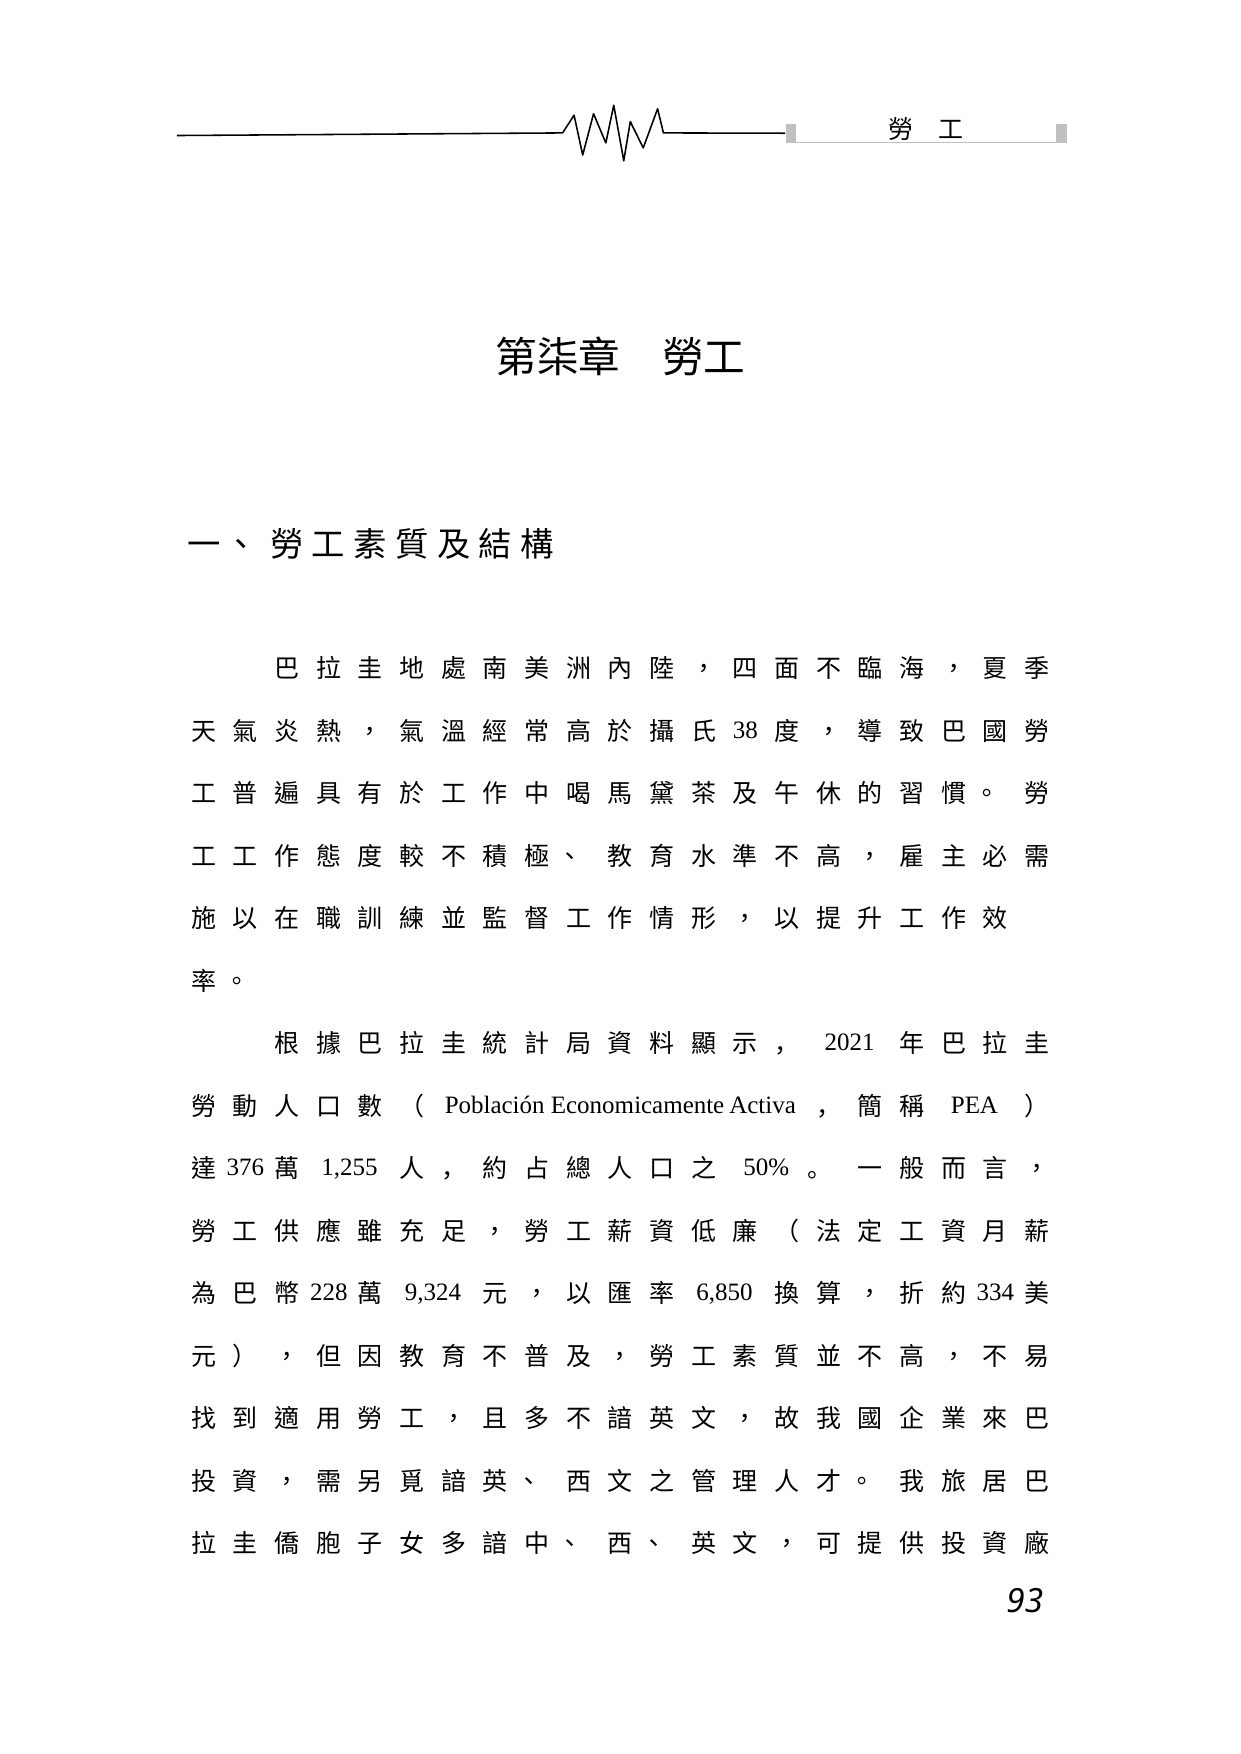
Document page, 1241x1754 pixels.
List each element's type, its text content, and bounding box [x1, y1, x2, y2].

text 一、勞工素質及結構 [183, 500, 1058, 563]
text 根據巴拉圭統計局資料顯示，2021年巴拉圭勞動人口數（Población Economicamente Activa，簡稱PEA）達376萬1,255人，約占總人口之50%。一般而言，勞工供應雖充足，勞工薪資低廉（法定工資月薪為巴幣228萬9,324元，以匯率6,850換算，折約334美元），但因教育不普及，勞工素質並不高，不易找到適用勞工，且多不諳英文，故我國企業來巴投資，需另覓諳英、西文之管理人才。我旅居巴拉圭僑胞子女多諳中、西、英文，可提供投資廠 [183, 1000, 1058, 1563]
text 巴拉圭地處南美洲內陸，四面不臨海，夏季天氣炎熱，氣溫經常高於攝氏38度，導致巴國勞工普遍具有於工作中喝馬黛茶及午休的習慣。勞工工作態度較不積極、教育水準不高，雇主必需施以在職訓練並監督工作情形，以提升工作效率。 [183, 625, 1058, 1000]
text 第柒章 勞工 [183, 313, 1058, 375]
